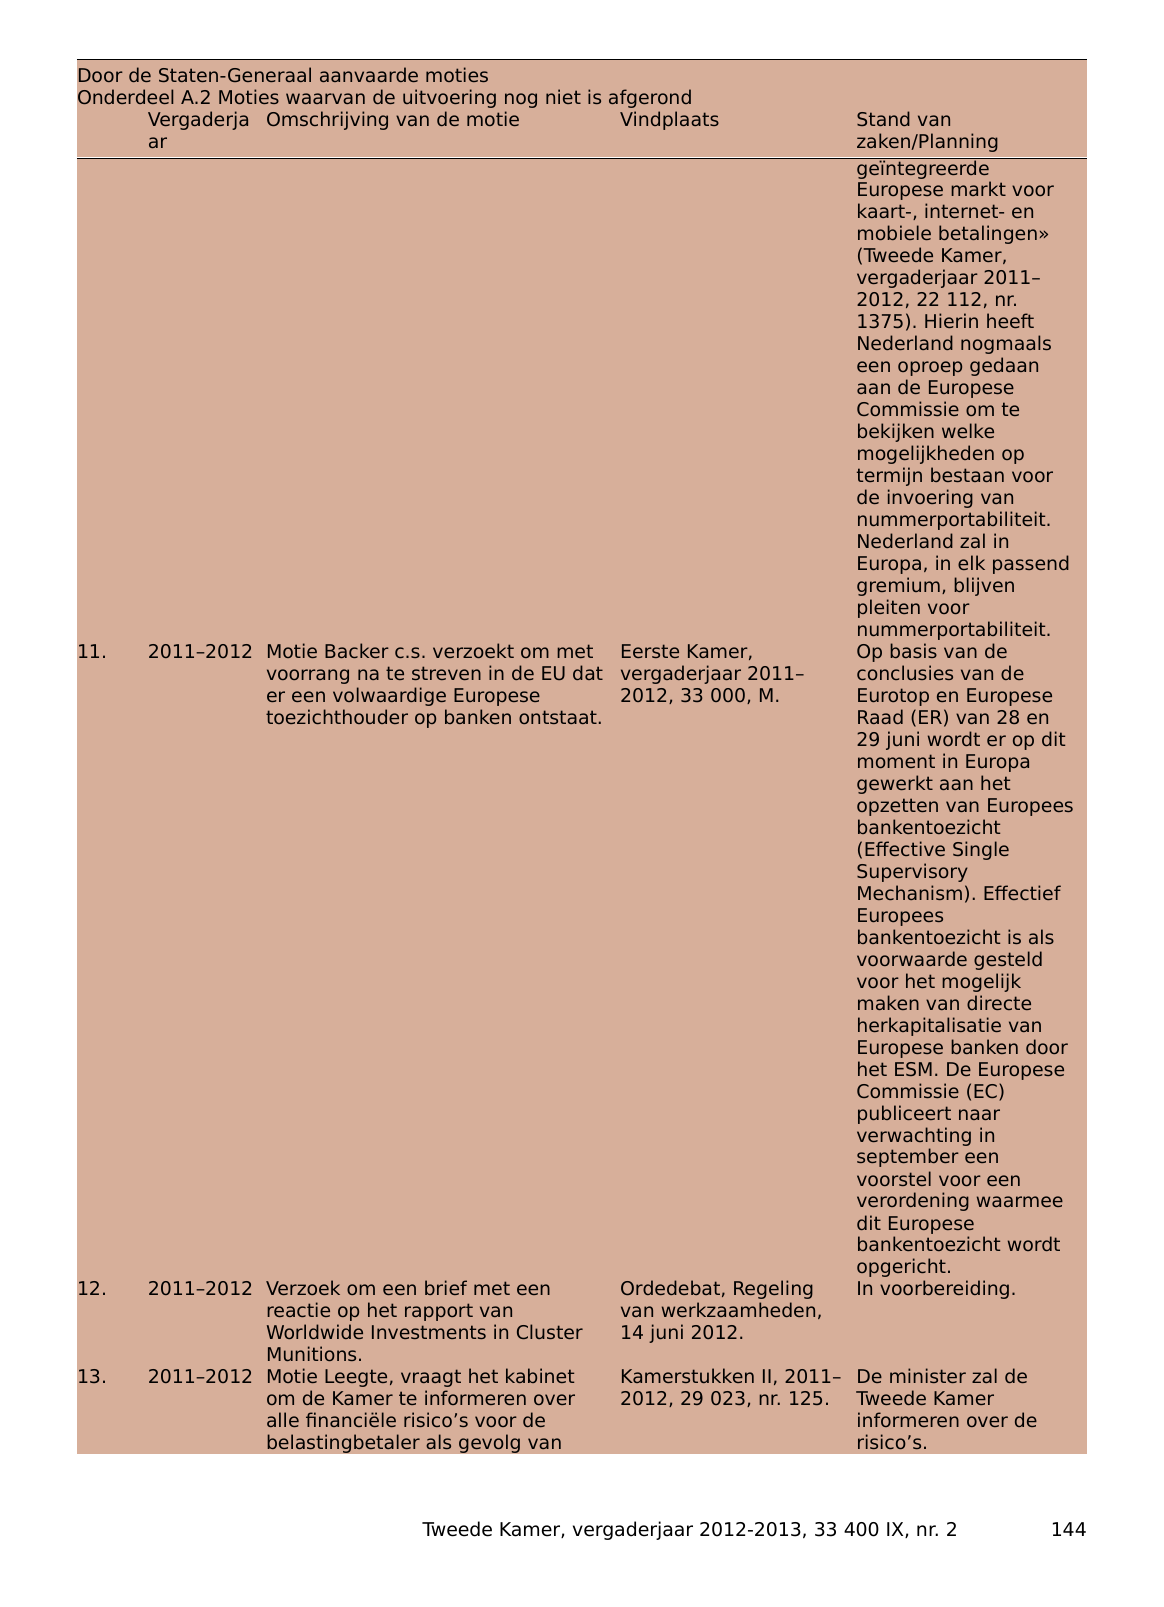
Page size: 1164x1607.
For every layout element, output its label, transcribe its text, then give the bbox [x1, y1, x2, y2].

table_cell Omschrijving van de motie [260, 109, 614, 157]
table_cell 2011–2012 [142, 1278, 260, 1366]
table_cell Kamerstukken II, 2011–2012, 29 023, nr. 125. [614, 1366, 850, 1454]
table_cell Stand van zaken/Planning [850, 109, 1087, 157]
table_cell [142, 159, 260, 641]
table_cell geïntegreerde Europese markt voor kaart-, internet- en mobiele betalingen» (Tweede Kamer, vergaderjaar 2011–2012, 22 112, nr. 1375). Hierin heeft Nederland nogmaals een oproep gedaan aan de Europese Commissie om te bekijken welke mogelijkheden op termijn bestaan voor de invoering van nummerportabiliteit. Nederland zal in Europa, in elk passend gremium, blijven pleiten voor nummerportabiliteit. [850, 159, 1087, 641]
table_cell [260, 159, 614, 641]
table_cell 2011–2012 [142, 1366, 260, 1454]
table_cell [77, 109, 142, 157]
table_cell 11. [77, 641, 142, 1278]
table_cell 12. [77, 1278, 142, 1366]
table_cell [77, 159, 142, 641]
table_cell Verzoek om een brief met een reactie op het rapport van Worldwide Investments in Cluster Munitions. [260, 1278, 614, 1366]
table_cell [614, 159, 850, 641]
table_cell Onderdeel A.2 Moties waarvan de uitvoering nog niet is afgerond [77, 87, 1087, 109]
table_cell Motie Leegte, vraagt het kabinet om de Kamer te informeren over alle financiële risico’s voor de belastingbetaler als gevolg van [260, 1366, 614, 1454]
table_cell Vergaderjaar [142, 109, 260, 157]
table_cell Op basis van de conclusies van de Eurotop en Europese Raad (ER) van 28 en 29 juni wordt er op dit moment in Europa gewerkt aan het opzetten van Europees bankentoezicht (Effective Single Supervisory Mechanism). Effectief Europees bankentoezicht is als voorwaarde gesteld voor het mogelijk maken van directe herkapitalisatie van Europese banken door het ESM. De Europese Commissie (EC) publiceert naar verwachting in september een voorstel voor een verordening waarmee dit Europese bankentoezicht wordt opgericht. [850, 641, 1087, 1278]
table_cell 2011–2012 [142, 641, 260, 1278]
table_cell Ordedebat, Regeling van werkzaamheden, 14 juni 2012. [614, 1278, 850, 1366]
table_cell In voorbereiding. [850, 1278, 1087, 1366]
table_cell Vindplaats [614, 109, 850, 157]
table_cell De minister zal de Tweede Kamer informeren over de risico’s. [850, 1366, 1087, 1454]
table_cell Eerste Kamer, vergaderjaar 2011–2012, 33 000, M. [614, 641, 850, 1278]
table_header Door de Staten-Generaal aanvaarde moties [77, 60, 1087, 87]
table_cell 13. [77, 1366, 142, 1454]
table_cell Motie Backer c.s. verzoekt om met voorrang na te streven in de EU dat er een volwaardige Europese toezichthouder op banken ontstaat. [260, 641, 614, 1278]
